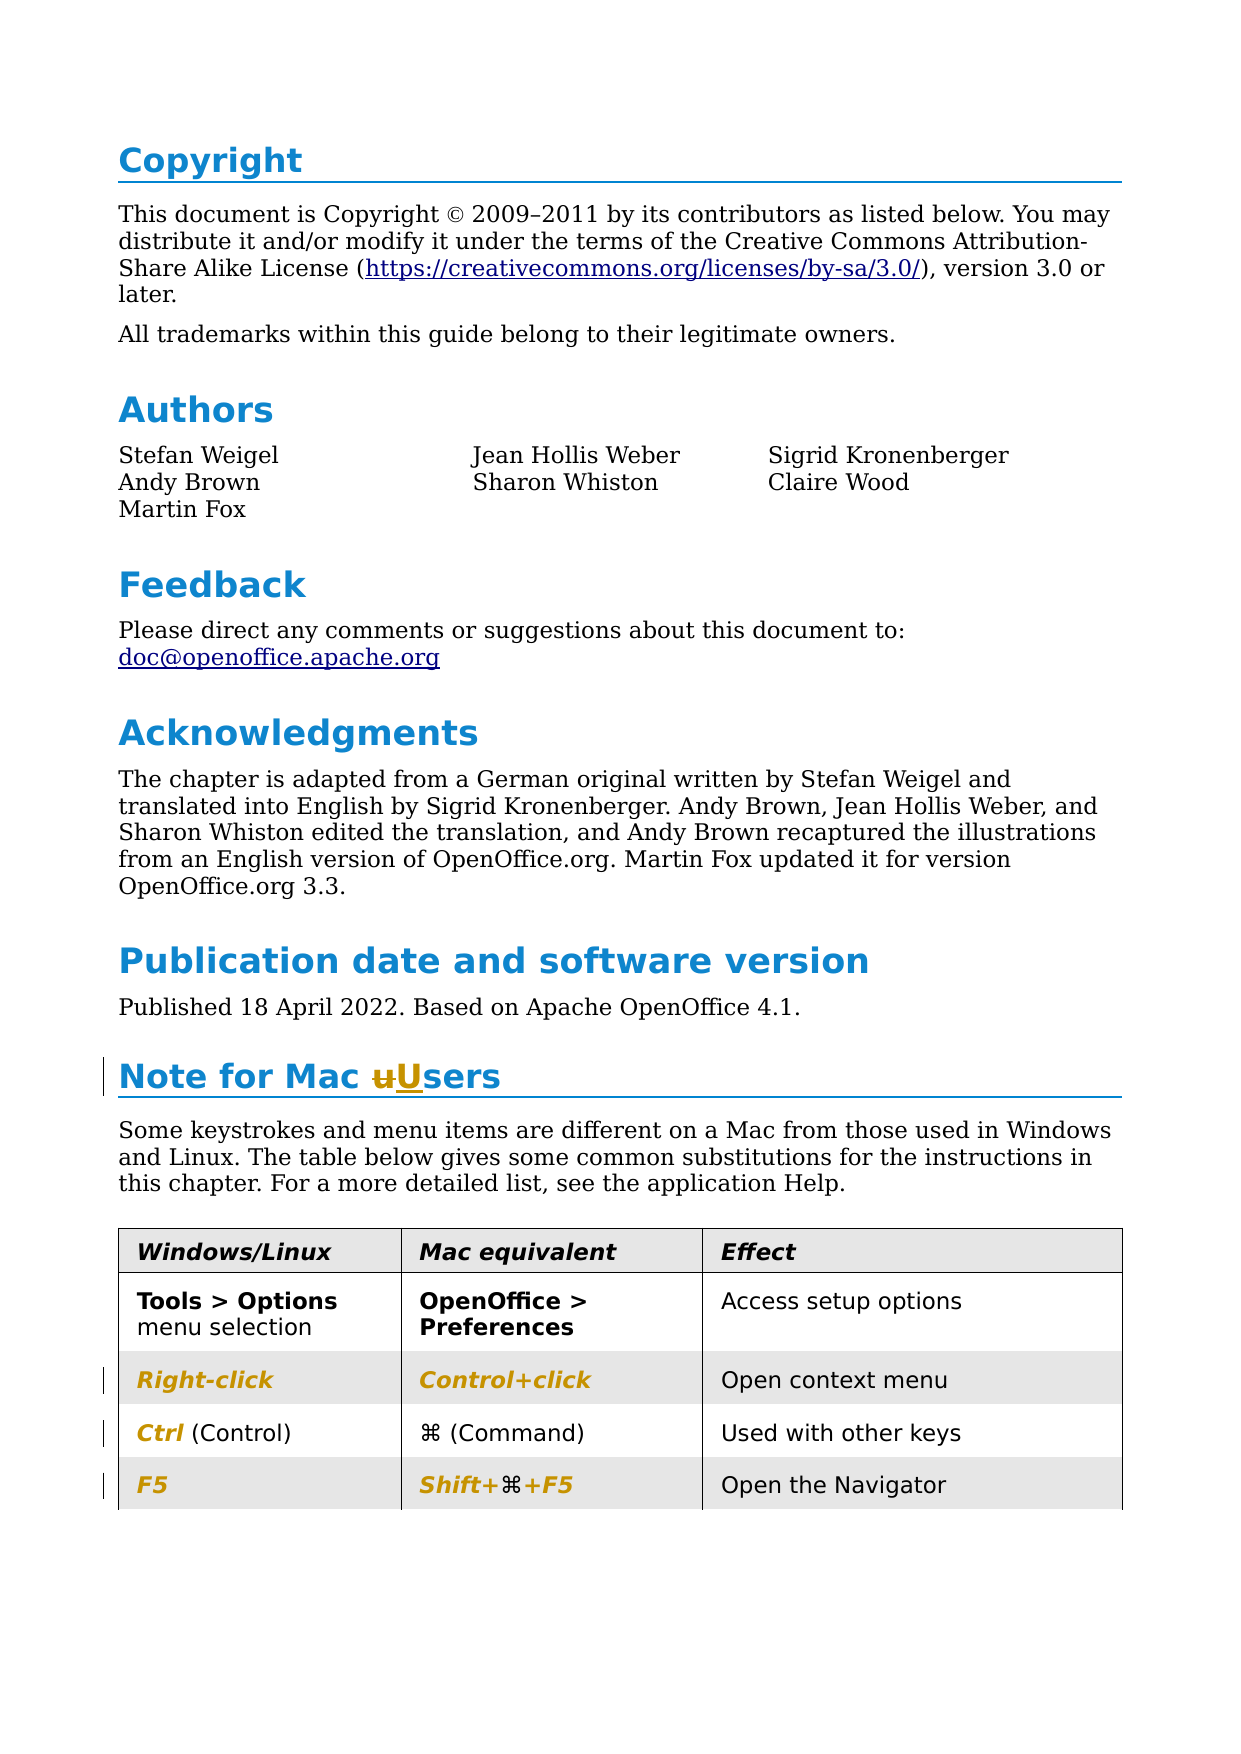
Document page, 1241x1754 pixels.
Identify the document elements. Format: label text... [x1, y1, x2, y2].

table_cell Open the Navigator [703, 1457, 1122, 1509]
table_header Windows/Linux [119, 1229, 401, 1272]
table_cell Control+click [402, 1351, 702, 1404]
subtitle Note for Mac Users [118, 1057, 1122, 1096]
table_cell Access setup options [703, 1273, 1122, 1351]
text Some keystrokes and menu items are different on a Mac from those used in Windows and Linux. The table below gives some common substitutions for the instructions in this chapter. For a more detailed list, see the application Help. [118, 1117, 1122, 1197]
text Publication date and software version [118, 941, 1122, 982]
table_cell Ctrl (Control) [119, 1404, 401, 1457]
table_cell Tools > Options menu selection [119, 1273, 401, 1351]
text Stefan Weigel Jean Hollis Weber Sigrid Kronenberger Andy Brown Sharon Whiston Claire Wood Martin Fox [118, 443, 1122, 523]
text Published 18 April 2022. Based on Apache OpenOffice 4.1. [118, 994, 1122, 1021]
text Feedback [118, 564, 1122, 605]
table_header Effect [703, 1229, 1122, 1272]
table_cell F5 [119, 1457, 401, 1509]
text The chapter is adapted from a German original written by Stefan Weigel and translated into English by Sigrid Kronenberger. Andy Brown, Jean Hollis Weber, and Sharon Whiston edited the translation, and Andy Brown recaptured the illustrations from an English version of OpenOffice.org. Martin Fox updated it for version OpenOffice.org 3.3. [118, 766, 1122, 899]
table_cell Shift+z+F5 [402, 1457, 702, 1509]
table_cell Open context menu [703, 1351, 1122, 1404]
subtitle Copyright [118, 142, 1122, 181]
text Authors [118, 389, 1122, 430]
table_cell z (Command) [402, 1404, 702, 1457]
table_cell OpenOffice > Preferences [402, 1273, 702, 1351]
text Acknowledgments [118, 713, 1122, 754]
text This document is Copyright © 2009–2011 by its contributors as listed below. You may distribute it and/or modify it under the terms of the Creative Commons Attribution-Share Alike License (https://creativecommons.org/licenses/by-sa/3.0/), version 3.0 or later. [118, 202, 1122, 308]
table_cell Used with other keys [703, 1404, 1122, 1457]
text Please direct any comments or suggestions about this document to: doc@openoffice.apache.org [118, 618, 1122, 671]
text All trademarks within this guide belong to their legitimate owners. [118, 321, 1122, 347]
table_cell Right-click [119, 1351, 401, 1404]
table_header Mac equivalent [402, 1229, 702, 1272]
